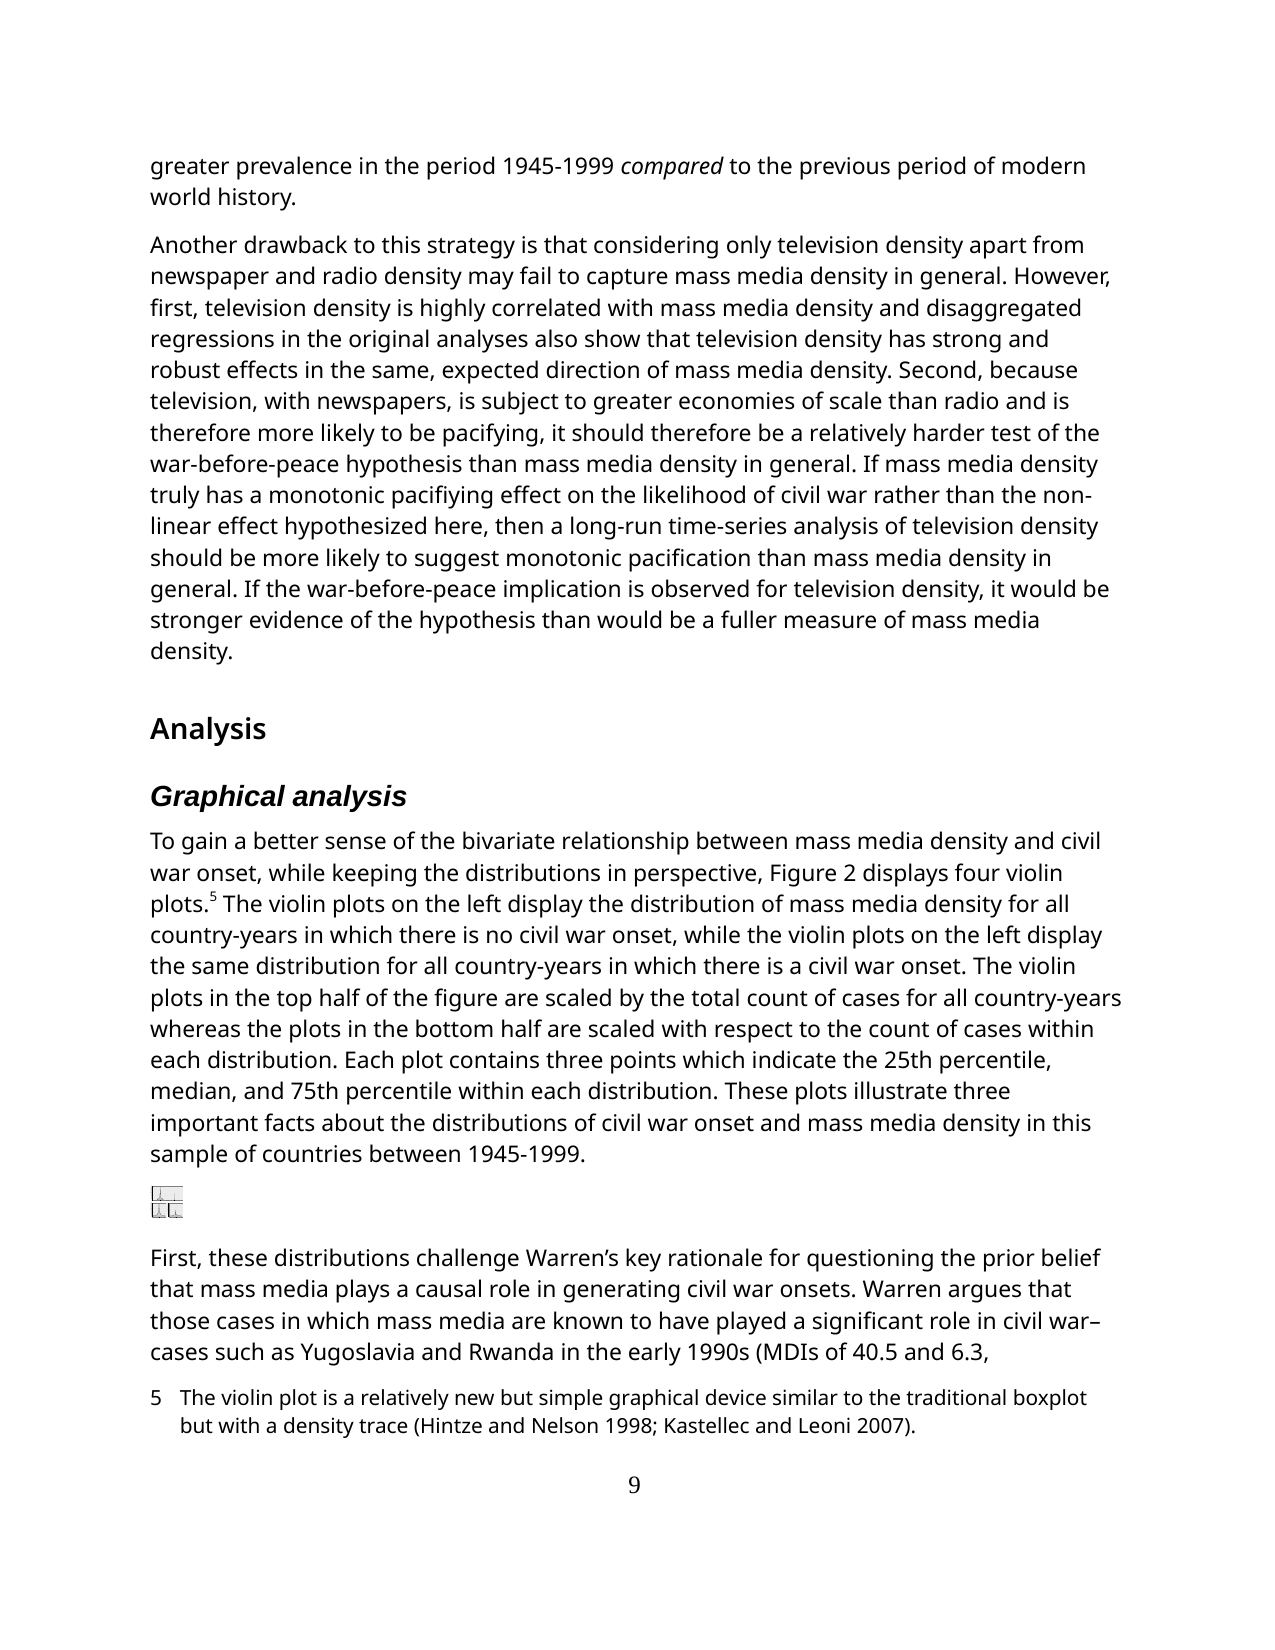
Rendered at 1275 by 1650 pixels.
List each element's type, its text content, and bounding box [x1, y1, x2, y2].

text Another drawback to this strategy is that considering only television density apart from newspaper and radio density may fail to capture mass media density in general. However, first, television density is highly correlated with mass media density and disaggregated regressions in the original analyses also show that television density has strong and robust effects in the same, expected direction of mass media density. Second, because television, with newspapers, is subject to greater economies of scale than radio and is therefore more likely to be pacifying, it should therefore be a relatively harder test of the war-before-peace hypothesis than mass media density in general. If mass media density truly has a monotonic pacifiying effect on the likelihood of civil war rather than the non-linear effect hypothesized here, then a long-run time-series analysis of television density should be more likely to suggest monotonic pacification than mass media density in general. If the war-before-peace implication is observed for television density, it would be stronger evidence of the hypothesis than would be a fuller measure of mass media density. [150, 229, 1125, 666]
subtitle Graphical analysis [150, 779, 1125, 813]
text greater prevalence in the period 1945-1999 compared to the previous period of modern world history. [150, 150, 1125, 212]
text First, these distributions challenge Warren’s key rationale for questioning the prior belief that mass media plays a causal role in generating civil war onsets. Warren argues that those cases in which mass media are known to have played a significant role in civil war–cases such as Yugoslavia and Rwanda in the early 1990s (MDIs of 40.5 and 6.3, [150, 1242, 1125, 1367]
text To gain a better sense of the bivariate relationship between mass media density and civil war onset, while keeping the distributions in perspective, Figure 2 displays four violin plots. The violin plots on the left display the distribution of mass media density for all country-years in which there is no civil war onset, while the violin plots on the left display the same distribution for all country-years in which there is a civil war onset. The violin plots in the top half of the figure are scaled by the total count of cases for all country-years whereas the plots in the bottom half are scaled with respect to the count of cases within each distribution. Each plot contains three points which indicate the 25th percentile, median, and 75th percentile within each distribution. These plots illustrate three important facts about the distributions of civil war onset and mass media density in this sample of countries between 1945-1999. [150, 825, 1125, 1169]
subtitle Analysis [150, 708, 1125, 748]
text The violin plot is a relatively new but simple graphical device similar to the traditional boxplot but with a density trace (Hintze and Nelson 1998; Kastellec and Leoni 2007). [150, 1383, 1125, 1440]
